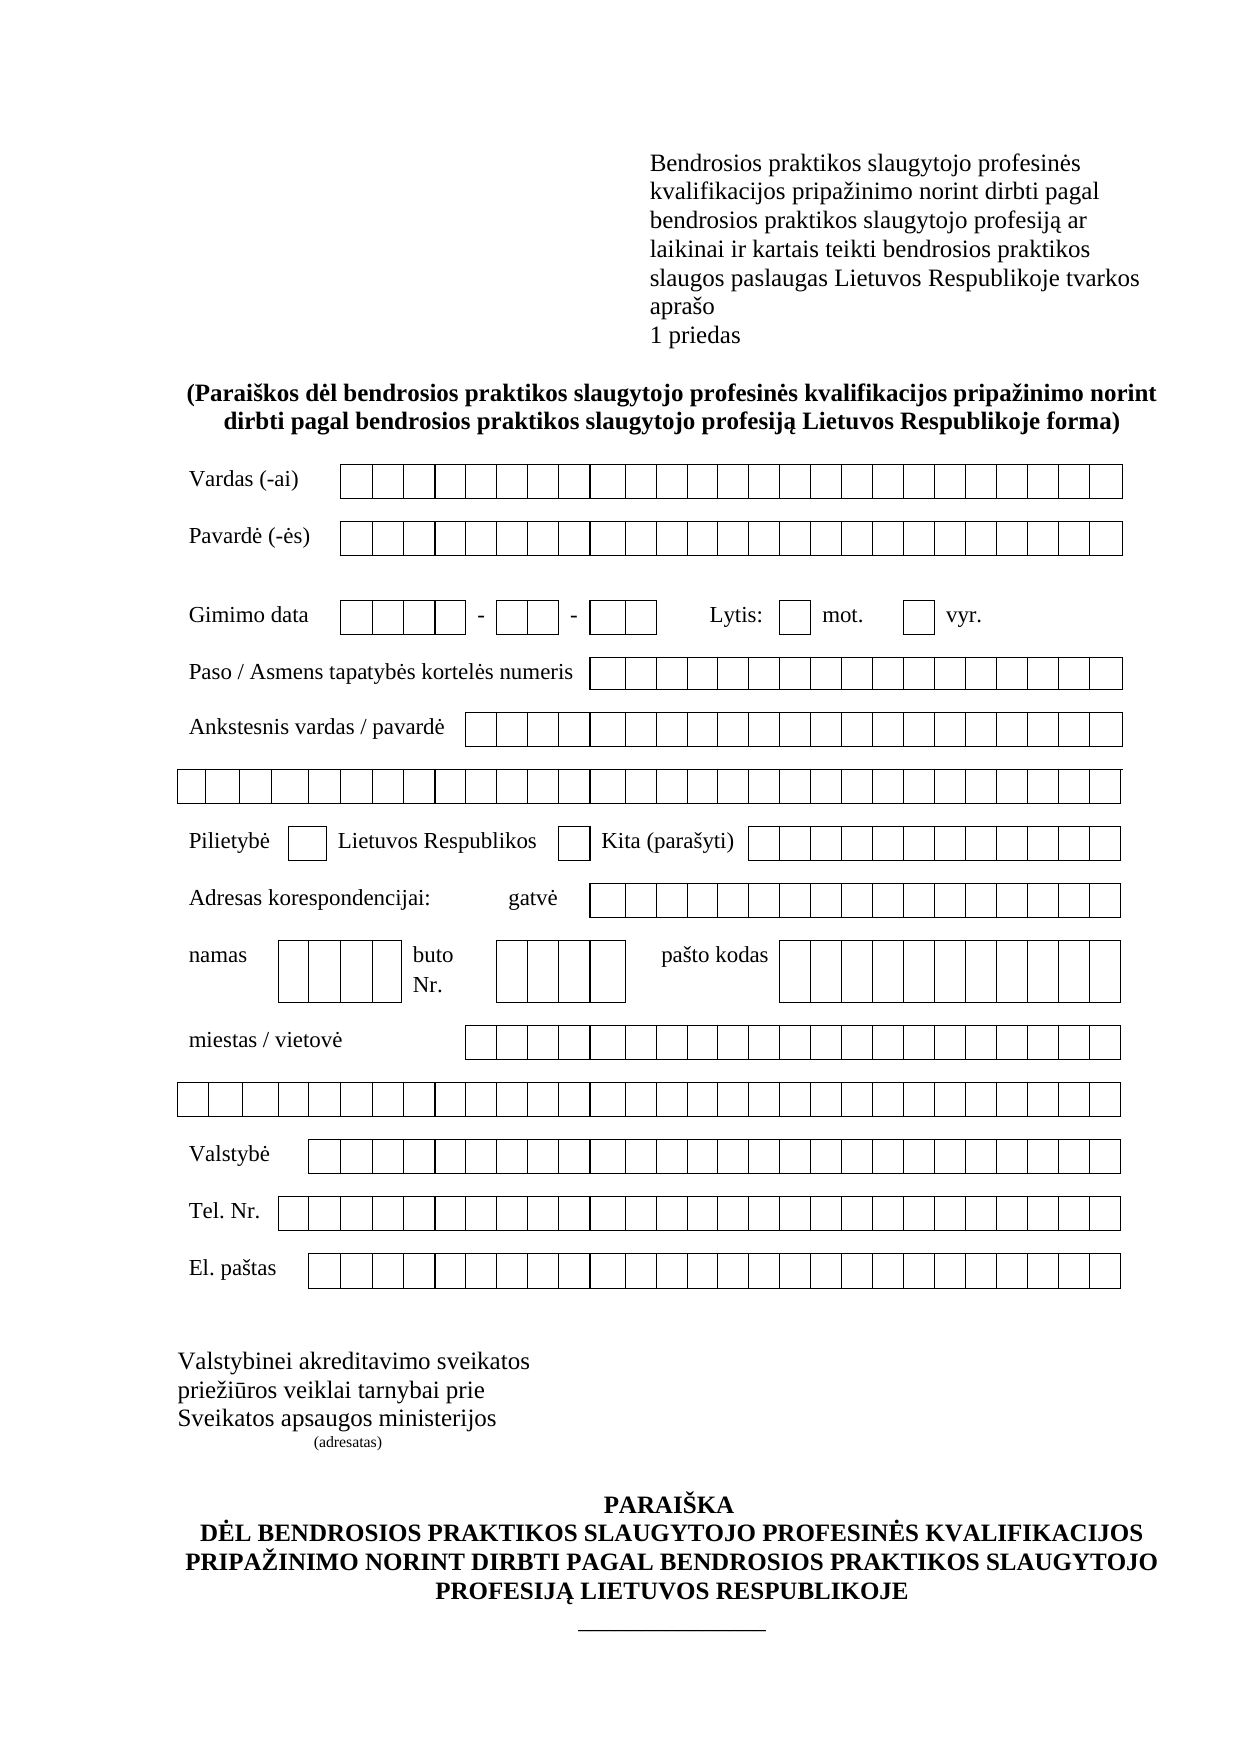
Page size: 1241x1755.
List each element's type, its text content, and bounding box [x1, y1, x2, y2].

table_cell [1059, 884, 1089, 917]
table_cell [997, 1083, 1027, 1116]
table_cell [466, 522, 496, 555]
table_cell [626, 1197, 656, 1230]
table_cell [997, 827, 1027, 860]
table_header [688, 465, 717, 498]
text Bendrosios praktikos slaugytojo profesinės [649, 148, 1167, 176]
table_cell [904, 1197, 934, 1230]
table_cell [688, 1254, 717, 1287]
table_cell [528, 770, 558, 803]
table_cell [966, 827, 996, 860]
table_cell [373, 522, 403, 555]
table_cell [842, 1254, 872, 1287]
table_cell [591, 713, 625, 746]
table_cell [1090, 941, 1120, 1002]
table_cell [436, 601, 465, 634]
table_cell [935, 1026, 965, 1059]
table_cell [404, 770, 434, 803]
table_cell [966, 884, 996, 917]
table_cell [1028, 1026, 1058, 1059]
table_cell Lytis: [657, 600, 779, 634]
table_cell namas [177, 940, 278, 1002]
table_cell [904, 1140, 934, 1173]
table_cell [688, 1083, 717, 1116]
table_cell [497, 770, 527, 803]
table_cell [177, 1059, 1120, 1082]
table_cell [1027, 600, 1122, 634]
table_cell [177, 917, 1120, 940]
table_cell [497, 1197, 527, 1230]
table_cell [904, 522, 934, 555]
table_cell [1059, 1026, 1089, 1059]
table_cell [842, 941, 872, 1002]
table_cell [873, 1083, 903, 1116]
table_cell [466, 770, 496, 803]
table_cell [811, 941, 841, 1002]
table_cell [780, 522, 810, 555]
table_cell [177, 689, 1122, 712]
table_cell [436, 1083, 465, 1116]
table_cell [373, 1197, 403, 1230]
table_cell [904, 770, 934, 803]
table_cell [688, 713, 717, 746]
table_cell [966, 522, 996, 555]
table_cell [842, 1083, 872, 1116]
table_cell [436, 1197, 465, 1230]
table_cell [780, 1083, 810, 1116]
table_cell [966, 941, 996, 1002]
table_cell [811, 770, 841, 803]
table_header [528, 465, 558, 498]
table_cell [309, 770, 340, 803]
table_cell [373, 601, 403, 634]
table_cell [1090, 658, 1122, 689]
table_cell [1090, 1197, 1120, 1230]
text laikinai ir kartais teikti bendrosios praktikos [649, 234, 1167, 263]
table_cell [559, 522, 589, 555]
table_cell [591, 658, 625, 689]
table_cell [966, 770, 996, 803]
table_header [749, 465, 779, 498]
table_cell [966, 1140, 996, 1173]
table_header [718, 465, 748, 498]
table_header [1028, 465, 1058, 498]
table_cell [749, 1083, 779, 1116]
table_cell [1059, 658, 1089, 689]
table_cell [1090, 770, 1120, 803]
table_cell [591, 884, 625, 917]
text kvalifikacijos pripažinimo norint dirbti pagal [649, 176, 1167, 205]
table_cell [341, 601, 372, 634]
table_cell [873, 713, 903, 746]
table_header [873, 465, 903, 498]
table_cell [626, 770, 656, 803]
table_cell [404, 1197, 434, 1230]
table_cell [811, 1083, 841, 1116]
table_cell [436, 1254, 465, 1287]
table_cell [873, 770, 903, 803]
table_cell [1090, 1140, 1120, 1173]
table_cell [780, 941, 810, 1002]
table_cell [811, 658, 841, 689]
table_cell gatvė [497, 883, 589, 917]
table_cell [873, 1140, 903, 1173]
table_cell miestas / vietovė [177, 1025, 465, 1059]
table_cell [1028, 827, 1058, 860]
table_cell [904, 884, 934, 917]
table_cell [811, 1197, 841, 1230]
table_cell [657, 522, 687, 555]
table_cell [626, 601, 656, 634]
table_cell [780, 827, 810, 860]
table_cell [780, 601, 810, 634]
table_cell [842, 522, 872, 555]
table_cell [243, 1083, 278, 1116]
table_cell [559, 941, 589, 1002]
table_cell [749, 827, 779, 860]
table_cell [177, 1173, 1120, 1196]
table_cell [718, 522, 748, 555]
table_cell [873, 522, 903, 555]
table_header [904, 465, 934, 498]
table_cell [997, 522, 1027, 555]
table_cell [466, 1140, 496, 1173]
table_cell [626, 1254, 656, 1287]
table_cell [811, 1140, 841, 1173]
table_cell Kita (parašyti) [591, 826, 748, 860]
table_cell [997, 770, 1027, 803]
table_cell [528, 941, 558, 1002]
table_cell [341, 1197, 372, 1230]
table_cell [935, 1197, 965, 1230]
text slaugos paslaugas Lietuvos Respublikoje tvarkos [649, 263, 1167, 291]
table_cell [279, 941, 308, 1002]
table_cell [811, 1254, 841, 1287]
table_cell vyr. [935, 600, 1027, 634]
table_cell [591, 1140, 625, 1173]
table_cell [935, 941, 965, 1002]
table_cell [966, 1197, 996, 1230]
table_cell [657, 713, 687, 746]
table_header [780, 465, 810, 498]
table_cell [279, 1083, 308, 1116]
table_cell [626, 1083, 656, 1116]
table_cell [749, 1197, 779, 1230]
table_cell [626, 658, 656, 689]
table_cell [842, 1197, 872, 1230]
table_cell [466, 1254, 496, 1287]
table_cell [626, 884, 656, 917]
table_cell [718, 1254, 748, 1287]
table_cell [1090, 1083, 1120, 1116]
table_cell [177, 804, 1120, 826]
table_cell [997, 1197, 1027, 1230]
table_cell buto Nr. [402, 940, 496, 1002]
table_cell [177, 1002, 1120, 1025]
table_cell [177, 555, 1122, 578]
table_cell [177, 746, 1122, 769]
table_cell [177, 860, 1120, 883]
table_cell [749, 1140, 779, 1173]
table_cell [749, 884, 779, 917]
table_cell [904, 1026, 934, 1059]
table_cell [177, 1230, 1120, 1253]
table_cell [1059, 1083, 1089, 1116]
table_cell [749, 1026, 779, 1059]
table_cell [811, 884, 841, 917]
table_cell [497, 1254, 527, 1287]
text Sveikatos apsaugos ministerijos [177, 1403, 1167, 1432]
table_cell [626, 522, 656, 555]
table_cell [373, 1254, 403, 1287]
table_cell [1028, 941, 1058, 1002]
table_cell [842, 770, 872, 803]
table_cell [497, 1083, 527, 1116]
table_cell [177, 634, 1122, 657]
table_header [497, 465, 527, 498]
table_cell [559, 1254, 589, 1287]
table_cell [497, 1140, 527, 1173]
table_cell [341, 1083, 372, 1116]
table_cell [373, 941, 401, 1002]
table_cell [289, 827, 326, 860]
table_cell [1028, 770, 1058, 803]
table_cell [1090, 1254, 1120, 1287]
table_cell [177, 578, 1122, 600]
table_cell [341, 1254, 372, 1287]
text priežiūros veiklai tarnybai prie [177, 1375, 1167, 1403]
table_cell [626, 1026, 656, 1059]
table_header Vardas (-ai) [177, 464, 340, 498]
table_cell [749, 713, 779, 746]
table_cell [997, 1140, 1027, 1173]
table_cell [873, 941, 903, 1002]
table_cell [497, 941, 527, 1002]
table_cell [657, 884, 687, 917]
table_cell [657, 770, 687, 803]
table_cell [780, 1254, 810, 1287]
table_cell [718, 658, 748, 689]
table_cell [497, 1026, 527, 1059]
table_cell [749, 1254, 779, 1287]
table_cell [466, 1083, 496, 1116]
table_cell [559, 770, 589, 803]
table_cell [904, 601, 934, 634]
table_cell [591, 770, 625, 803]
table_cell [780, 884, 810, 917]
table_cell [657, 1254, 687, 1287]
table_cell [528, 522, 558, 555]
table_cell [528, 1026, 558, 1059]
table_cell [404, 601, 434, 634]
table_cell mot. [811, 600, 903, 634]
table_cell [309, 941, 340, 1002]
table_cell [528, 1083, 558, 1116]
table_cell Lietuvos Respublikos [327, 826, 558, 860]
table_cell [780, 770, 810, 803]
table_cell [935, 770, 965, 803]
table_cell [842, 1026, 872, 1059]
table_cell [206, 770, 239, 803]
table_cell [688, 770, 717, 803]
table_cell [404, 1140, 434, 1173]
table_cell [373, 1140, 403, 1173]
table_header [842, 465, 872, 498]
table_cell [780, 1197, 810, 1230]
table_cell [688, 884, 717, 917]
table_cell [591, 1254, 625, 1287]
table_cell [935, 884, 965, 917]
table_header [559, 465, 589, 498]
table_cell [749, 658, 779, 689]
table_cell [966, 713, 996, 746]
text bendrosios praktikos slaugytojo profesiją ar [649, 205, 1167, 234]
table_header [811, 465, 841, 498]
table_header [966, 465, 996, 498]
table_cell [1090, 713, 1122, 746]
table_header [341, 465, 372, 498]
table_cell [559, 1197, 589, 1230]
table_header [373, 465, 403, 498]
table_cell [904, 1083, 934, 1116]
table_cell [873, 1254, 903, 1287]
table_cell [559, 713, 589, 746]
table_header [591, 465, 625, 498]
table_cell [688, 1140, 717, 1173]
table_cell [935, 713, 965, 746]
table_cell [718, 884, 748, 917]
table_cell [811, 1026, 841, 1059]
table_cell [1059, 1254, 1089, 1287]
table_cell [309, 1197, 340, 1230]
table_cell [626, 713, 656, 746]
table_header [626, 465, 656, 498]
table_cell [466, 1197, 496, 1230]
table_cell [1059, 1197, 1089, 1230]
table_cell [1090, 1026, 1120, 1059]
table_cell [177, 498, 1122, 521]
table_cell [1090, 522, 1122, 555]
table_cell [1059, 1140, 1089, 1173]
table_cell [966, 1026, 996, 1059]
table_cell [997, 884, 1027, 917]
table_cell [1028, 658, 1058, 689]
table_cell [657, 658, 687, 689]
table_cell [873, 658, 903, 689]
table_cell [1090, 827, 1120, 860]
table_header [404, 465, 434, 498]
table_cell [528, 1140, 558, 1173]
text 1 priedas [649, 320, 1167, 349]
table_cell [178, 1083, 208, 1116]
table_cell [688, 1197, 717, 1230]
table_cell [528, 1197, 558, 1230]
table_cell [497, 713, 527, 746]
table_cell [528, 1254, 558, 1287]
table_cell [780, 1026, 810, 1059]
table_header [997, 465, 1027, 498]
table_cell [1028, 1140, 1058, 1173]
table_cell [718, 1140, 748, 1173]
table_cell [373, 1083, 403, 1116]
table_cell [591, 1197, 625, 1230]
table_cell [904, 827, 934, 860]
table_cell [935, 1140, 965, 1173]
table_cell [718, 713, 748, 746]
table_cell [178, 770, 205, 803]
table_header [657, 465, 687, 498]
table_cell [904, 713, 934, 746]
table_cell Paso / Asmens tapatybės kortelės numeris [177, 657, 589, 689]
table_cell [688, 1026, 717, 1059]
table_cell [904, 658, 934, 689]
table_cell - [559, 600, 589, 634]
table_cell [780, 658, 810, 689]
table_cell [873, 884, 903, 917]
table_header [1090, 465, 1122, 498]
text _______________ [177, 1605, 1167, 1633]
table_cell [466, 713, 496, 746]
table_cell [559, 1140, 589, 1173]
table_cell [904, 1254, 934, 1287]
table_cell [497, 601, 527, 634]
table_cell [309, 1254, 340, 1287]
table_cell [528, 713, 558, 746]
table_cell [209, 1083, 242, 1116]
table_cell [935, 1254, 965, 1287]
table_cell [341, 770, 372, 803]
table_cell Ankstesnis vardas / pavardė [177, 712, 465, 746]
table_header [1059, 465, 1089, 498]
table_cell [657, 1140, 687, 1173]
table_cell [966, 1254, 996, 1287]
table_cell [1028, 713, 1058, 746]
table_cell [935, 1083, 965, 1116]
table_cell [591, 1083, 625, 1116]
table_cell [935, 827, 965, 860]
text Valstybinei akreditavimo sveikatos [177, 1346, 1167, 1375]
table_cell [436, 1140, 465, 1173]
table_cell [466, 1026, 496, 1059]
table_cell [873, 1026, 903, 1059]
table_cell [1090, 884, 1120, 917]
table_cell [811, 713, 841, 746]
table_cell Pavardė (-ės) [177, 521, 340, 555]
table_header [935, 465, 965, 498]
table_cell [341, 522, 372, 555]
table_cell [718, 1197, 748, 1230]
table_cell [240, 770, 271, 803]
table_cell Valstybė [177, 1139, 308, 1173]
text (Paraiškos dėl bendrosios praktikos slaugytojo profesinės kvalifikacijos pripažinimo norint dirbti pagal bendrosios praktikos slaugytojo profesiją Lietuvos Respublikoje forma) [177, 378, 1167, 435]
table_cell [842, 884, 872, 917]
table_cell [873, 1197, 903, 1230]
table_cell [935, 522, 965, 555]
table_cell [559, 1083, 589, 1116]
table_cell [1059, 770, 1089, 803]
table_cell [404, 1083, 434, 1116]
table_cell [436, 522, 465, 555]
table_cell [718, 1026, 748, 1059]
table_cell [341, 941, 372, 1002]
table_cell [966, 1083, 996, 1116]
table_cell [559, 1026, 589, 1059]
table_cell [842, 1140, 872, 1173]
table_cell [718, 770, 748, 803]
table_cell [749, 522, 779, 555]
table_cell [1059, 827, 1089, 860]
table_cell [1028, 522, 1058, 555]
table_cell [657, 1026, 687, 1059]
table_cell [657, 1197, 687, 1230]
table_cell [591, 601, 625, 634]
table_cell [997, 713, 1027, 746]
table_cell [404, 1254, 434, 1287]
table_cell [749, 770, 779, 803]
table_cell [997, 941, 1027, 1002]
table_cell [626, 1140, 656, 1173]
table_cell [935, 658, 965, 689]
table_cell [436, 770, 465, 803]
table_cell [780, 1140, 810, 1173]
table_cell [997, 1026, 1027, 1059]
table_cell Pilietybė [177, 826, 288, 860]
table_cell [1059, 713, 1089, 746]
table_cell Adresas korespondencijai: [177, 883, 497, 917]
text Paraiška [177, 1490, 1167, 1518]
text DĖL BENDROSIOS PRAKTIKOS SLAUGYTOJO PROFESINĖS KVALIFIKACIJOS PRIPAŽINIMO NORINT DIRBTI PAGAL BENDROSIOS PRAKTIKOS SLAUGYTOJO PROFESIJĄ LIETUVOS RESPUBLIKOJE [177, 1518, 1167, 1605]
text (adresatas) [177, 1432, 1167, 1461]
table_cell [591, 1026, 625, 1059]
table_cell [842, 827, 872, 860]
table_cell [404, 522, 434, 555]
table_cell [591, 522, 625, 555]
table_cell [279, 1197, 308, 1230]
table_cell [997, 658, 1027, 689]
table_cell [842, 658, 872, 689]
table_cell [309, 1083, 340, 1116]
table_cell [373, 770, 403, 803]
table_cell [1028, 1083, 1058, 1116]
table_cell [1059, 941, 1089, 1002]
table_cell [309, 1140, 340, 1173]
text aprašo [649, 291, 1167, 320]
table_cell [559, 827, 589, 860]
table_cell pašto kodas [626, 940, 779, 1002]
table_cell Gimimo data [177, 600, 340, 634]
table_cell [1028, 1197, 1058, 1230]
table_cell [718, 1083, 748, 1116]
table_cell - [466, 600, 496, 634]
table_header [436, 465, 465, 498]
table_cell [780, 713, 810, 746]
table_cell [997, 1254, 1027, 1287]
table_cell El. paštas [177, 1253, 308, 1287]
table_cell Tel. Nr. [177, 1196, 278, 1230]
table_cell [1028, 1254, 1058, 1287]
table_cell [811, 522, 841, 555]
table_cell [904, 941, 934, 1002]
table_cell [177, 1117, 1120, 1139]
table_header [466, 465, 496, 498]
table_cell [688, 522, 717, 555]
table_cell [272, 770, 308, 803]
table_cell [341, 1140, 372, 1173]
table_cell [688, 658, 717, 689]
table_cell [1059, 522, 1089, 555]
table_cell [497, 522, 527, 555]
table_cell [811, 827, 841, 860]
table_cell [1028, 884, 1058, 917]
table_cell [966, 658, 996, 689]
table_cell [591, 941, 625, 1002]
table_cell [842, 713, 872, 746]
table_cell [873, 827, 903, 860]
table_cell [528, 601, 558, 634]
table_cell [657, 1083, 687, 1116]
